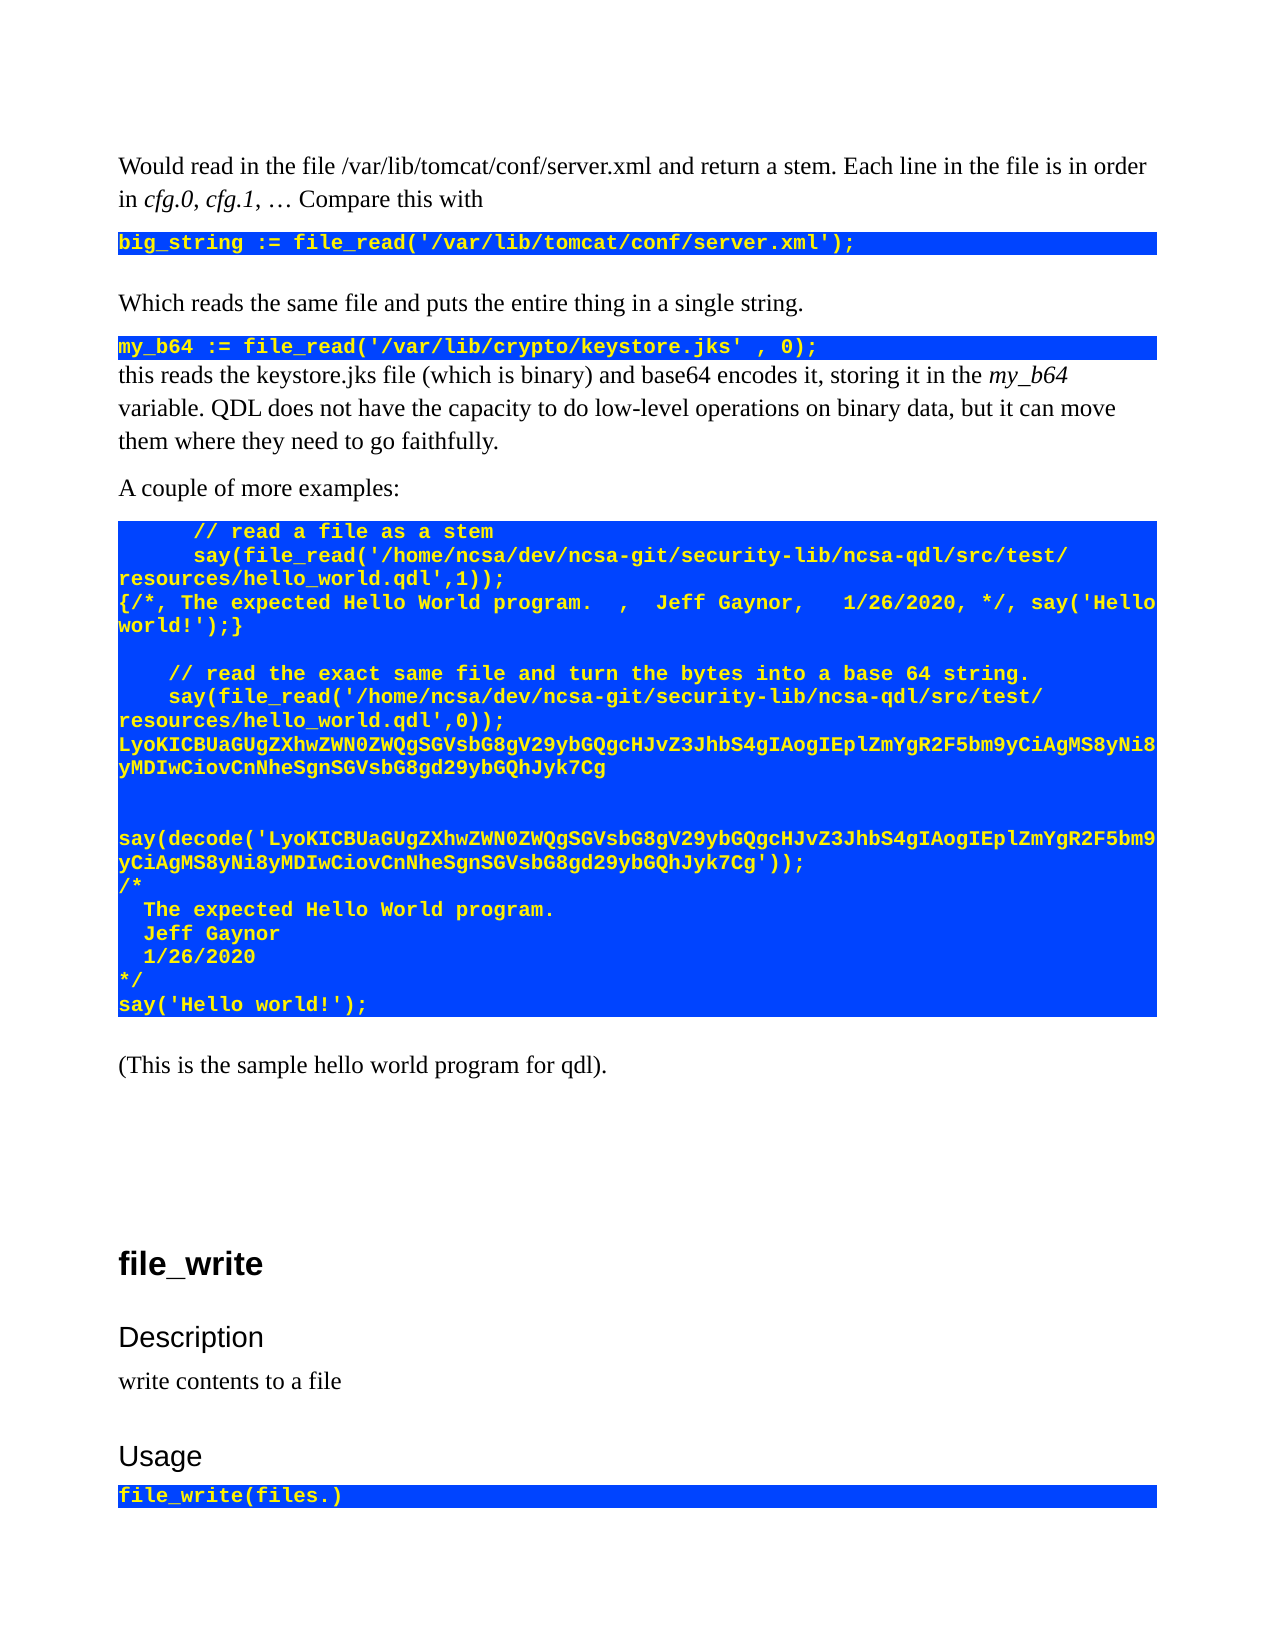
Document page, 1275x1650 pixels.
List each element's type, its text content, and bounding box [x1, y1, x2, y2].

text LyoKICBUaGUgZXhwZWN0ZWQgSGVsbG8gV29ybGQgcHJvZ3JhbS4gIAogIEplZmYgR2F5bm9yCiAgMS8yNi8yMDIwCiovCnNheSgnSGVsbG8gd29ybGQhJyk7Cg [118, 734, 1157, 781]
subtitle Usage [118, 1439, 1157, 1472]
text // read the exact same file and turn the bytes into a base 64 string. [118, 663, 1157, 686]
text A couple of more examples: [118, 473, 1157, 502]
text The expected Hello World program. [118, 899, 1157, 923]
text /* [118, 876, 1157, 899]
text 1/26/2020 [118, 947, 1157, 970]
text {/*, The expected Hello World program. , Jeff Gaynor, 1/26/2020, */, say('Hello world!');} [118, 592, 1157, 639]
text file_write(files.) [118, 1485, 1157, 1508]
text // read a file as a stem [118, 521, 1157, 544]
text say(file_read('/home/ncsa/dev/ncsa-git/security-lib/ncsa-qdl/src/test/resources/hello_world.qdl',0)); [118, 686, 1157, 734]
text Which reads the same file and puts the entire thing in a single string. [118, 255, 1157, 317]
text big_string := file_read('/var/lib/tomcat/conf/server.xml'); [118, 232, 1157, 255]
text say(file_read('/home/ncsa/dev/ncsa-git/security-lib/ncsa-qdl/src/test/resources/hello_world.qdl',1)); [118, 544, 1157, 592]
text write contents to a file [118, 1366, 1157, 1395]
text say(decode('LyoKICBUaGUgZXhwZWN0ZWQgSGVsbG8gV29ybGQgcHJvZ3JhbS4gIAogIEplZmYgR2F5bm9yCiAgMS8yNi8yMDIwCiovCnNheSgnSGVsbG8gd29ybGQhJyk7Cg')); [118, 805, 1157, 876]
subtitle file_write [118, 1167, 1157, 1282]
subtitle Description [118, 1320, 1157, 1353]
text say('Hello world!'); [118, 994, 1157, 1017]
text Would read in the file /var/lib/tomcat/conf/server.xml and return a stem. Each line in the file is in order in cfg.0, cfg.1, … Compare this with [118, 118, 1157, 213]
text */ [118, 970, 1157, 994]
text this reads the keystore.jks file (which is binary) and base64 encodes it, storing it in the my_b64 variable. QDL does not have the capacity to do low-level operations on binary data, but it can move them where they need to go faithfully. [118, 360, 1157, 454]
text my_b64 := file_read('/var/lib/crypto/keystore.jks' , 0); [118, 336, 1157, 360]
text (This is the sample hello world program for qdl). [118, 1017, 1157, 1079]
text Jeff Gaynor [118, 923, 1157, 947]
